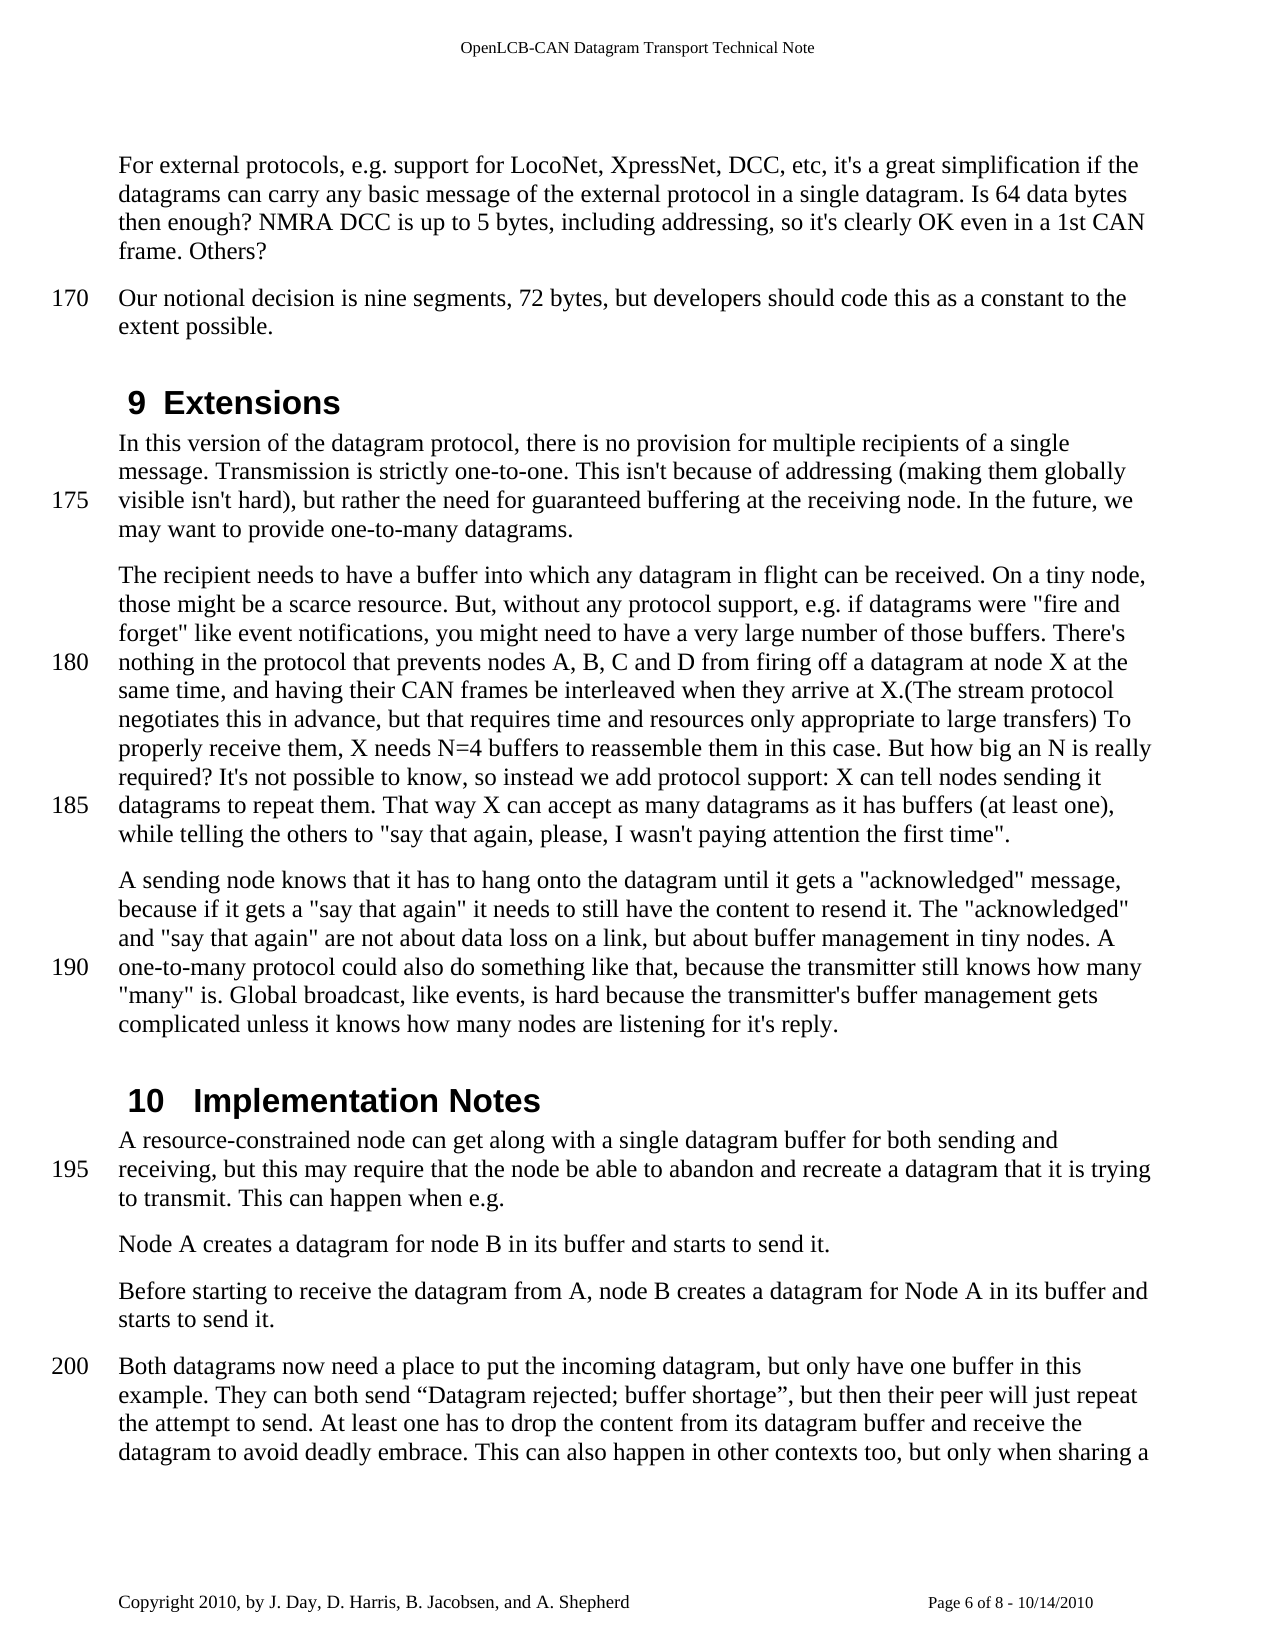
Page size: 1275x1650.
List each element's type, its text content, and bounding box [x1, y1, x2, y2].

text Node A creates a datagram for node B in its buffer and starts to send it. [118, 1229, 1157, 1258]
text A sending node knows that it has to hang onto the datagram until it gets a "acknowledged" message, because if it gets a "say that again" it needs to still have the content to resend it. The "acknowledged" and "say that again" are not about data loss on a link, but about buffer management in tiny nodes. A one-to-many protocol could also do something like that, because the transmitter still knows how many "many" is. Global broadcast, like events, is hard because the transmitter's buffer management gets complicated unless it knows how many nodes are listening for it's reply. [118, 866, 1157, 1038]
text The recipient needs to have a buffer into which any datagram in flight can be received. On a tiny node, those might be a scarce resource. But, without any protocol support, e.g. if datagrams were "fire and forget" like event notifications, you might need to have a very large number of those buffers. There's nothing in the protocol that prevents nodes A, B, C and D from firing off a datagram at node X at the same time, and having their CAN frames be interleaved when they arrive at X.(The stream protocol negotiates this in advance, but that requires time and resources only appropriate to large transfers) To properly receive them, X needs N=4 buffers to reassemble them in this case. But how big an N is really required? It's not possible to know, so instead we add protocol support: X can tell nodes sending it datagrams to repeat them. That way X can accept as many datagrams as it has buffers (at least one), while telling the others to "say that again, please, I wasn't paying attention the first time". [118, 560, 1157, 848]
text A resource-constrained node can get along with a single datagram buffer for both sending and receiving, but this may require that the node be able to abandon and recreate a datagram that it is trying to transmit. This can happen when e.g. [118, 1125, 1157, 1212]
text Before starting to receive the datagram from A, node B creates a datagram for Node A in its buffer and starts to send it. [118, 1276, 1157, 1333]
text Our notional decision is nine segments, 72 bytes, but developers should code this as a constant to the extent possible. [118, 283, 1157, 340]
text In this version of the datagram protocol, there is no provision for multiple recipients of a single message. Transmission is strictly one-to-one. This isn't because of addressing (making them globally visible isn't hard), but rather the need for guaranteed buffering at the receiving node. In the future, we may want to provide one-to-many datagrams. [118, 428, 1157, 543]
text For external protocols, e.g. support for LocoNet, XpressNet, DCC, etc, it's a great simplification if the datagrams can carry any basic message of the external protocol in a single datagram. Is 64 data bytes then enough? NMRA DCC is up to 5 bytes, including addressing, so it's clearly OK even in a 1st CAN frame. Others? [118, 150, 1157, 265]
subtitle Extensions [118, 383, 1157, 421]
subtitle Implementation Notes [118, 1081, 1157, 1119]
text Both datagrams now need a place to put the incoming datagram, but only have one buffer in this example. They can both send “Datagram rejected; buffer shortage”, but then their peer will just repeat the attempt to send. At least one has to drop the content from its datagram buffer and receive the datagram to avoid deadly embrace. This can also happen in other contexts too, but only when sharing a [118, 1351, 1157, 1466]
